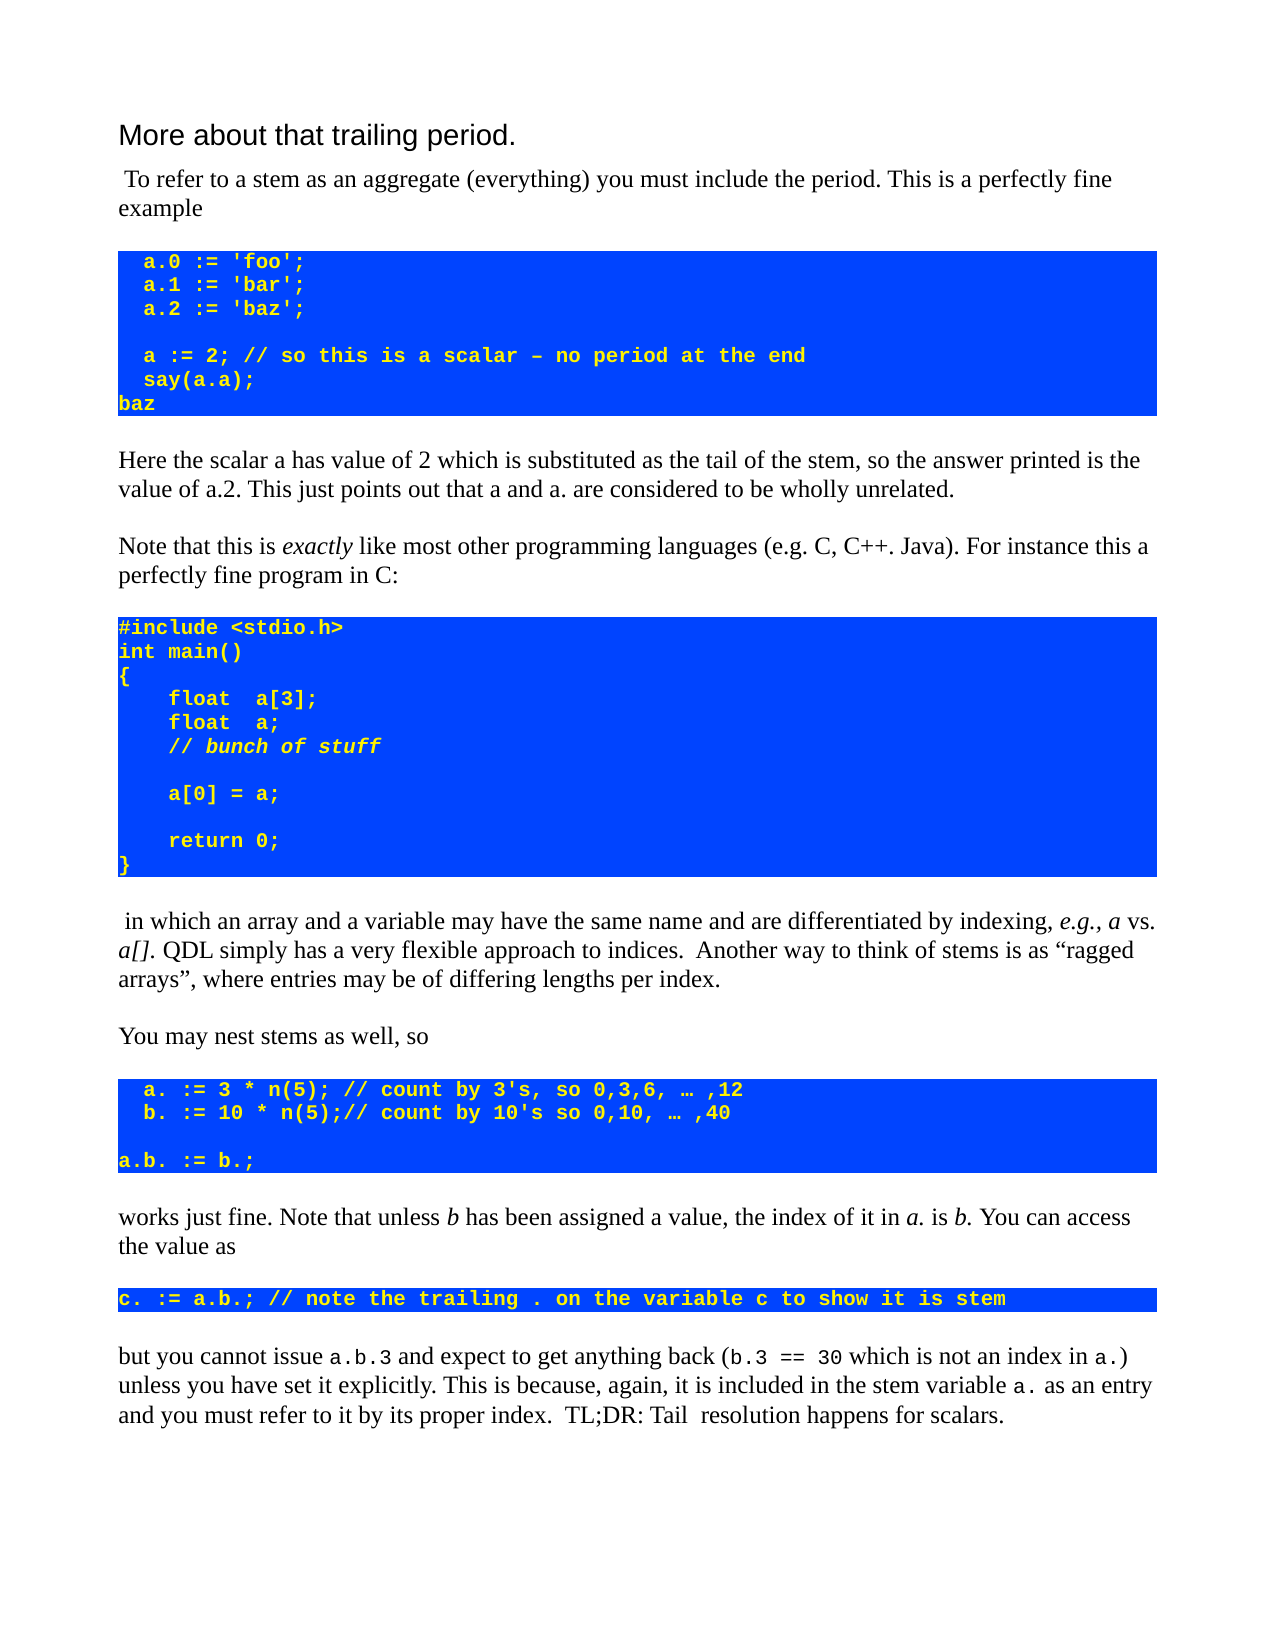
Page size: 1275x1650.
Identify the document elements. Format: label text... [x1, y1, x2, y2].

text #include <stdio.h> [118, 617, 1157, 641]
text return 0; [118, 830, 1157, 854]
text // bunch of stuff [118, 736, 1157, 759]
text a.2 := 'baz'; [118, 298, 1157, 322]
text say(a.a); [118, 369, 1157, 392]
text float a[3]; [118, 688, 1157, 712]
text float a; [118, 712, 1157, 736]
text } [118, 854, 1157, 877]
text int main() [118, 641, 1157, 665]
text in which an array and a variable may have the same name and are differentiated by indexing, e.g., a vs. a[]. QDL simply has a very flexible approach to indices. Another way to think of stems is as “ragged arrays”, where entries may be of differing lengths per index. [118, 906, 1157, 992]
text but you cannot issue a.b.3 and expect to get anything back (b.3 == 30 which is not an index in a.) unless you have set it explicitly. This is because, again, it is included in the stem variable a. as an entry and you must refer to it by its proper index. TL;DR: Tail resolution happens for scalars. [118, 1341, 1157, 1429]
text b. := 10 * n(5);// count by 10's so 0,10, … ,40 [118, 1102, 1157, 1126]
text a. := 3 * n(5); // count by 3's, so 0,3,6, … ,12 [118, 1079, 1157, 1102]
text a := 2; // so this is a scalar – no period at the end [118, 345, 1157, 369]
text To refer to a stem as an aggregate (everything) you must include the period. This is a perfectly fine example [118, 164, 1157, 222]
subtitle More about that trailing period. [118, 118, 1157, 152]
text a[0] = a; [118, 783, 1157, 807]
text a.0 := 'foo'; [118, 251, 1157, 274]
text c. := a.b.; // note the trailing . on the variable c to show it is stem [118, 1288, 1157, 1312]
text { [118, 665, 1157, 688]
text a.b. := b.; [118, 1150, 1157, 1173]
text Here the scalar a has value of 2 which is substituted as the tail of the stem, so the answer printed is the value of a.2. This just points out that a and a. are considered to be wholly unrelated. Note that this is exactly like most other programming languages (e.g. C, C++. Java). For instance this a perfectly fine program in C: [118, 445, 1157, 617]
text a.1 := 'bar'; [118, 274, 1157, 298]
text works just fine. Note that unless b has been assigned a value, the index of it in a. is b. You can access the value as [118, 1202, 1157, 1259]
text You may nest stems as well, so [118, 1021, 1157, 1050]
text baz [118, 392, 1157, 416]
